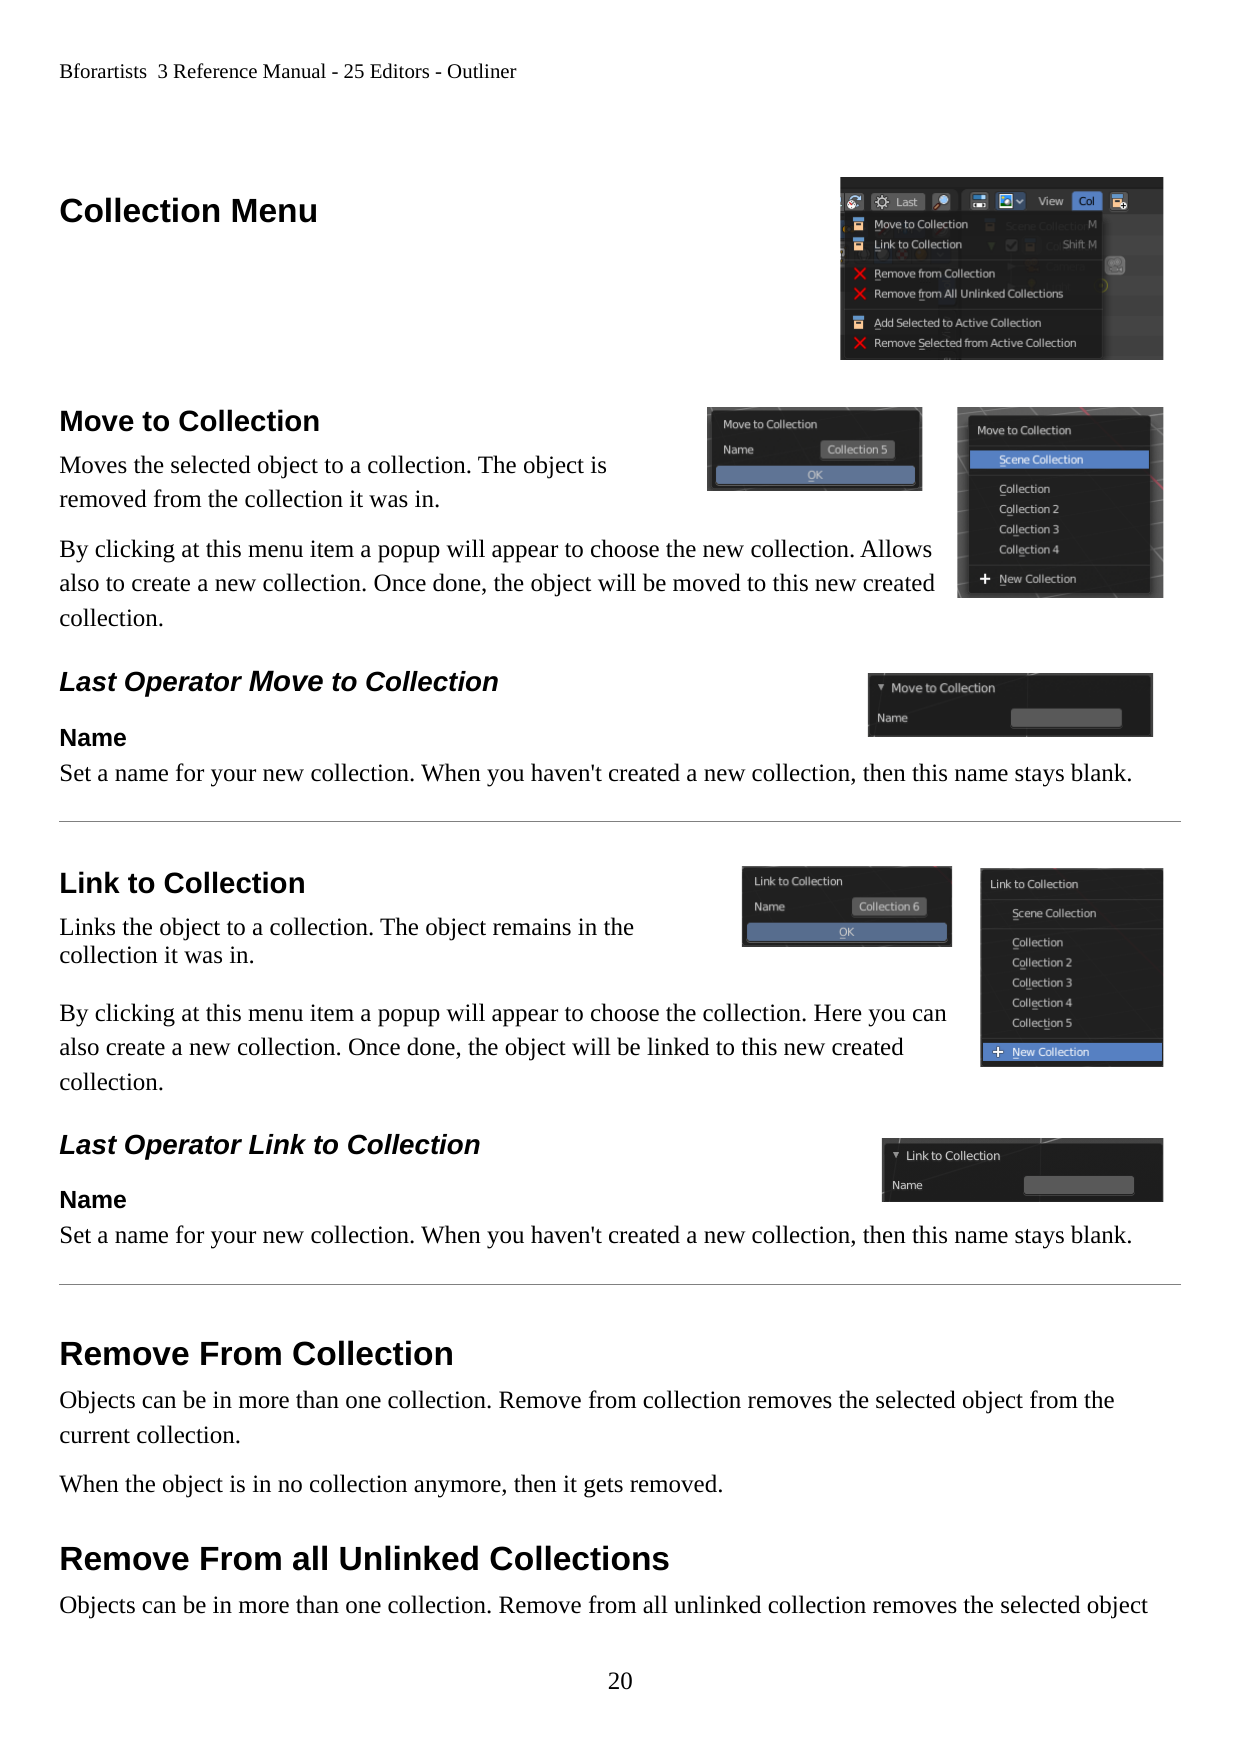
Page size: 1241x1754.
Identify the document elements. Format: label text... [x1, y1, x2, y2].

subtitle [953, 866, 1181, 899]
text Objects can be in more than one collection. Remove from collection removes the selected object from the current collection. [59, 1385, 1181, 1449]
subtitle Remove From Collection [59, 1334, 1181, 1373]
picture [957, 407, 1164, 598]
subtitle [1164, 191, 1181, 229]
text By clicking at this menu item a popup will appear to choose the new collection. Allows also to create a new collection. Once done, the object will be moved to this new created collection. [59, 534, 1181, 631]
subtitle Name [59, 723, 1181, 751]
text Moves the selected object to a collection. The object is removed from the collection it was in. [59, 450, 957, 513]
subtitle Link to Collection [59, 866, 741, 899]
picture [707, 407, 923, 491]
subtitle Collection Menu [59, 191, 840, 229]
subtitle Move to Collection [59, 404, 1181, 438]
text Set a name for your new collection. When you haven't created a new collection, then this name stays blank. [59, 758, 1181, 786]
picture [741, 866, 953, 947]
picture [881, 1138, 1164, 1202]
subtitle Remove From all Unlinked Collections [59, 1539, 1181, 1577]
text Objects can be in more than one collection. Remove from all unlinked collection removes the selected object [59, 1590, 1181, 1619]
text When the object is in no collection anymore, then it gets removed. [59, 1469, 1181, 1498]
picture [867, 673, 1154, 737]
text By clicking at this menu item a popup will appear to choose the collection. Here you can also create a new collection. Once done, the object will be linked to this new created collection. [59, 998, 1181, 1096]
picture [840, 177, 1164, 360]
text Set a name for your new collection. When you haven't created a new collection, then this name stays blank. [59, 1220, 1181, 1249]
subtitle Last Operator Move to Collection [59, 664, 1181, 698]
subtitle Last Operator Link to Collection [59, 1128, 1181, 1160]
subtitle Name [59, 1185, 1181, 1214]
picture [980, 868, 1164, 1067]
text Links the object to a collection. The object remains in the collection it was in. [59, 912, 980, 969]
